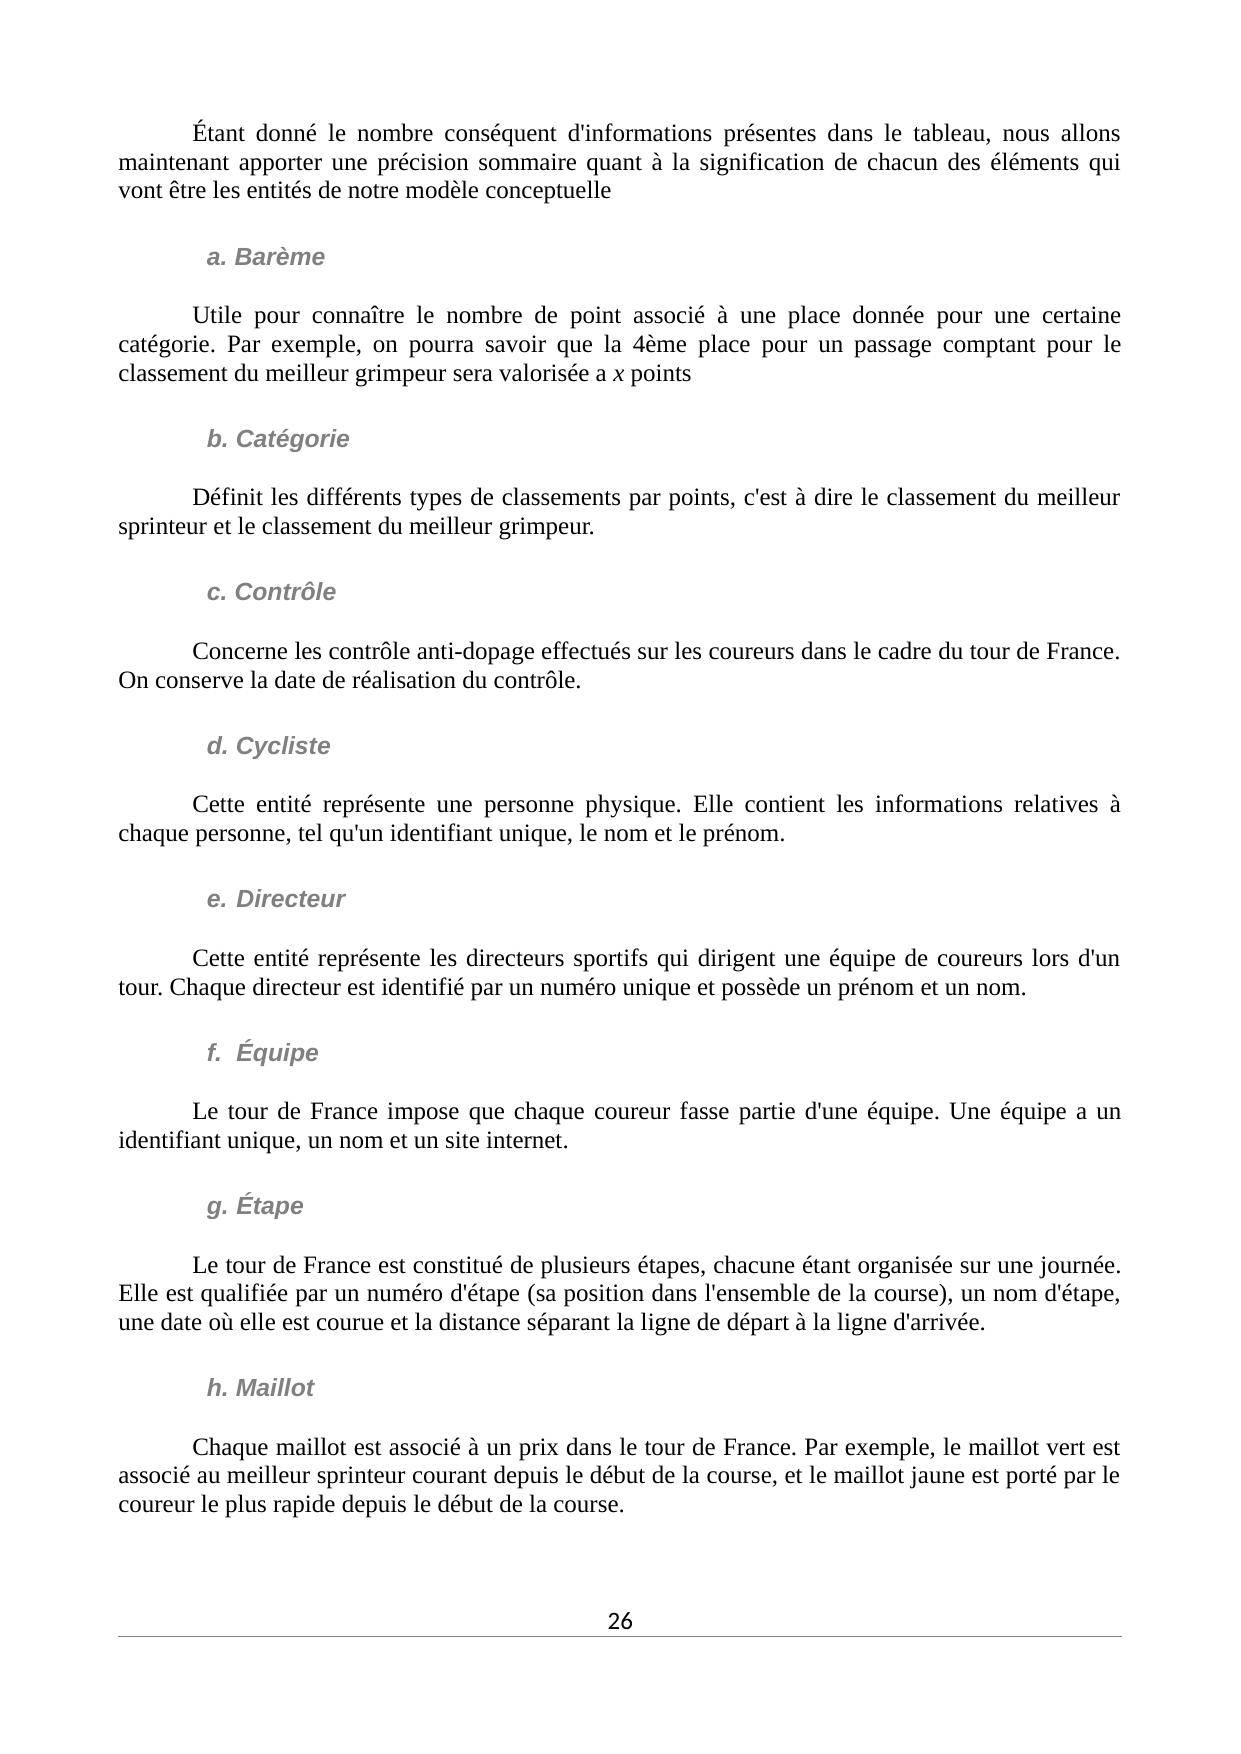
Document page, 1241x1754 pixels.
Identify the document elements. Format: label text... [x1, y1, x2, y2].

subtitle Directeur [207, 884, 1122, 913]
text Utile pour connaître le nombre de point associé à une place donnée pour une certaine catégorie. Par exemple, on pourra savoir que la 4ème place pour un passage comptant pour le classement du meilleur grimpeur sera valorisée a x points [118, 300, 1122, 387]
text Concerne les contrôle anti-dopage effectués sur les coureurs dans le cadre du tour de France. On conserve la date de réalisation du contrôle. [118, 636, 1122, 693]
text Le tour de France est constitué de plusieurs étapes, chacune étant organisée sur une journée. Elle est qualifiée par un numéro d'étape (sa position dans l'ensemble de la course), un nom d'étape, une date où elle est courue et la distance séparant la ligne de départ à la ligne d'arrivée. [118, 1250, 1122, 1336]
text Cette entité représente une personne physique. Elle contient les informations relatives à chaque personne, tel qu'un identifiant unique, le nom et le prénom. [118, 789, 1122, 847]
subtitle Équipe [207, 1038, 1122, 1066]
text Chaque maillot est associé à un prix dans le tour de France. Par exemple, le maillot vert est associé au meilleur sprinteur courant depuis le début de la course, et le maillot jaune est porté par le coureur le plus rapide depuis le début de la course. [118, 1432, 1122, 1518]
subtitle Barème [207, 242, 1122, 270]
text Étant donné le nombre conséquent d'informations présentes dans le tableau, nous allons maintenant apporter une précision sommaire quant à la signification de chacun des éléments qui vont être les entités de notre modèle conceptuelle [118, 118, 1122, 204]
subtitle Maillot [207, 1373, 1122, 1402]
text Le tour de France impose que chaque coureur fasse partie d'une équipe. Une équipe a un identifiant unique, un nom et un site internet. [118, 1096, 1122, 1154]
subtitle Étape [207, 1191, 1122, 1219]
text Définit les différents types de classements par points, c'est à dire le classement du meilleur sprinteur et le classement du meilleur grimpeur. [118, 482, 1122, 540]
text Cette entité représente les directeurs sportifs qui dirigent une équipe de coureurs lors d'un tour. Chaque directeur est identifié par un numéro unique et possède un prénom et un nom. [118, 943, 1122, 1000]
subtitle Cycliste [207, 731, 1122, 759]
subtitle Catégorie [207, 424, 1122, 452]
subtitle Contrôle [207, 577, 1122, 606]
